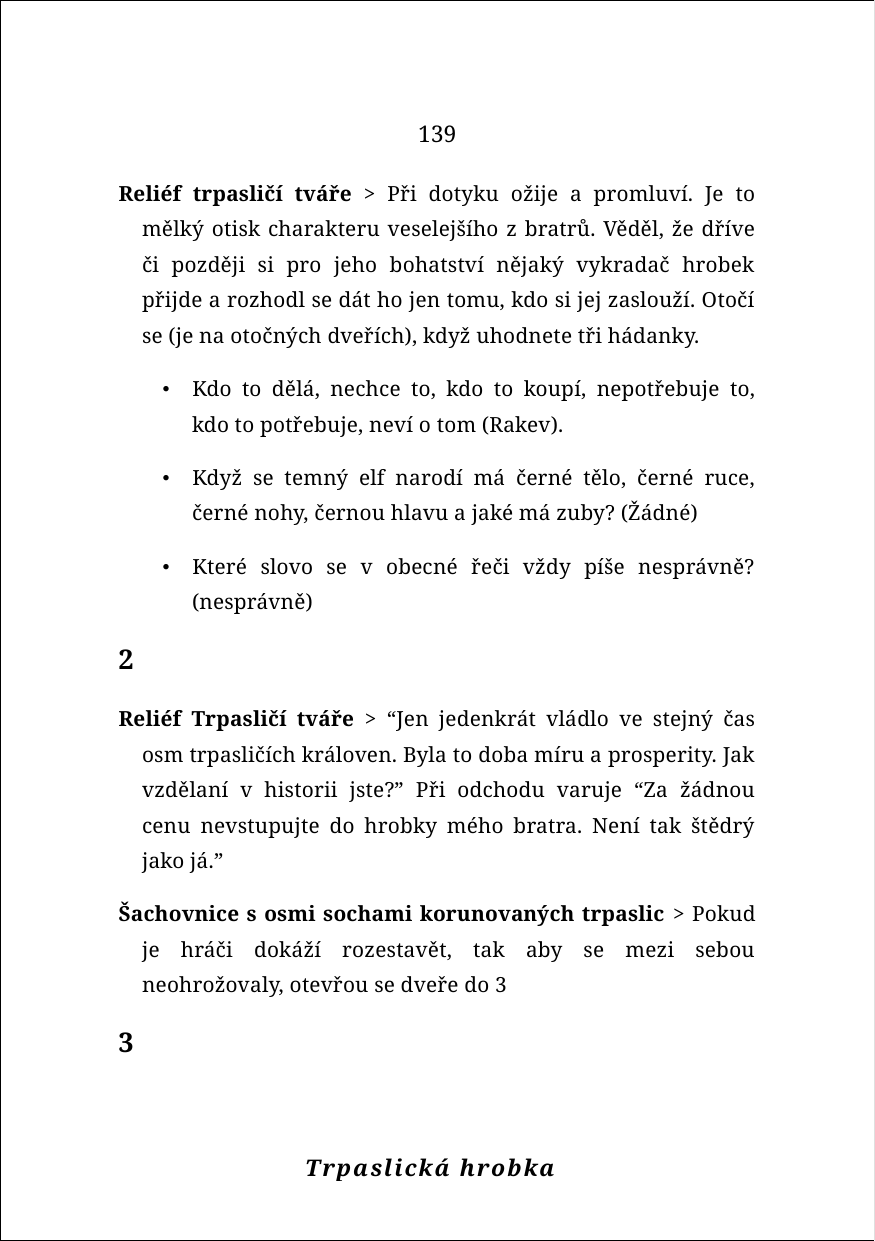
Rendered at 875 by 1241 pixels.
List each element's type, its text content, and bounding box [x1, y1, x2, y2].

list Které slovo se v obecné řeči vždy píše nesprávně? (nesprávně) [162, 552, 756, 616]
text 2 [118, 641, 756, 677]
list Když se temný elf narodí má černé tělo, černé ruce, černé nohy, černou hlavu a jaké má zuby? (Žádné) [162, 463, 756, 527]
text 3 [118, 1024, 756, 1061]
text Reliéf trpasličí tváře > Při dotyku ožije a promluví. Je to mělký otisk charakteru veselejšího z bratrů. Věděl, že dříve či později si pro jeho bohatství nějaký vykradač hrobek přijde a rozhodl se dát ho jen tomu, kdo si jej zaslouží. Otočí se (je na otočných dveřích), když uhodnete tři hádanky. [118, 179, 756, 349]
list Kdo to dělá, nechce to, kdo to koupí, nepotřebuje to, kdo to potřebuje, neví o tom (Rakev). [162, 374, 756, 438]
text Reliéf Trpasličí tváře > “Jen jedenkrát vládlo ve stejný čas osm trpasličích královen. Byla to doba míru a prosperity. Jak vzdělaní v historii jste?” Při odchodu varuje “Za žádnou cenu nevstupujte do hrobky mého bratra. Není tak štědrý jako já.” [118, 704, 756, 875]
text Šachovnice s osmi sochami korunovaných trpaslic > Pokud je hráči dokáží rozestavět, tak aby se mezi sebou neohrožovaly, otevřou se dveře do 3 [118, 899, 756, 999]
